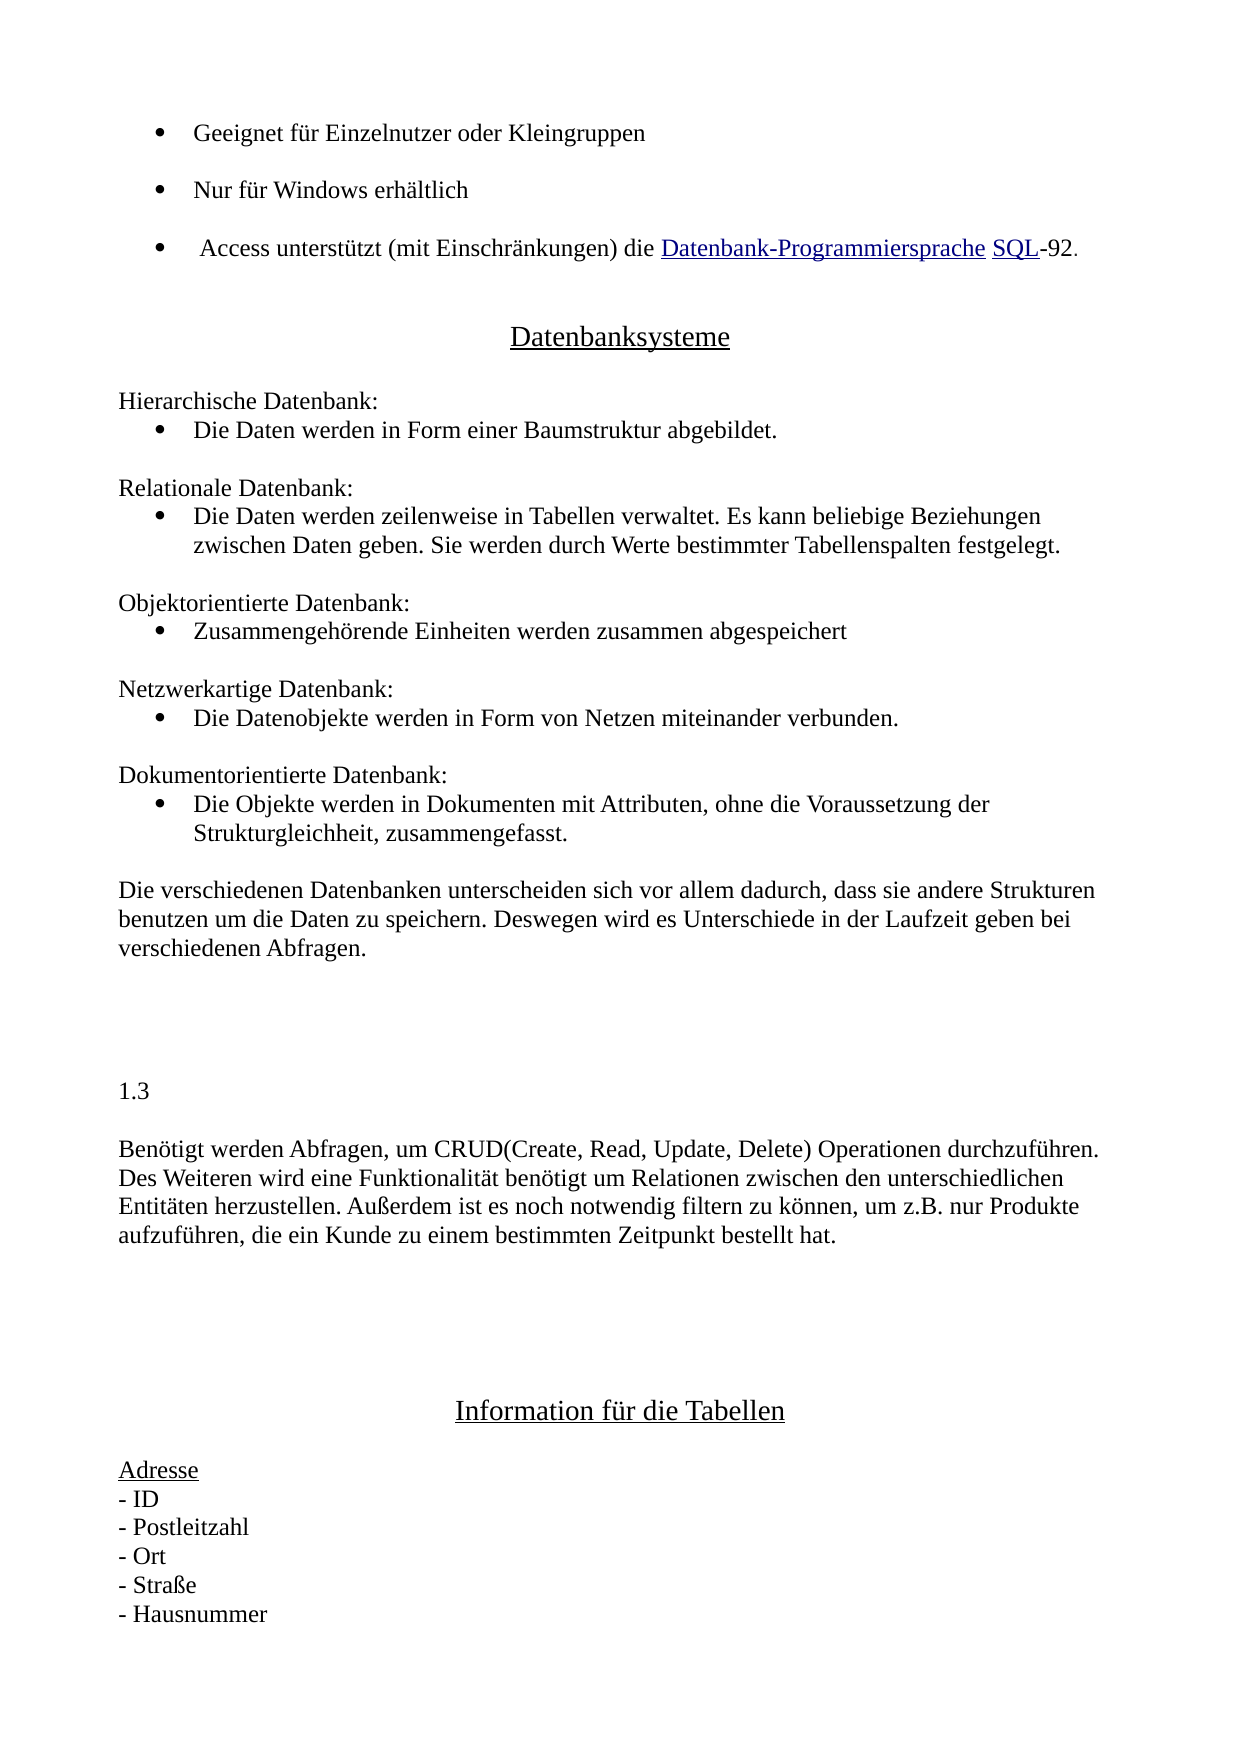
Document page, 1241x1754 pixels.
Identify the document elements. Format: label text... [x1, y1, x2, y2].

text Objektorientierte Datenbank: [118, 588, 1122, 616]
text - Straße [118, 1570, 1122, 1599]
list Die Daten werden in Form einer Baumstruktur abgebildet. [156, 415, 1122, 444]
list Die Objekte werden in Dokumenten mit Attributen, ohne die Voraussetzung der Strukturgleichheit, zusammengefasst. [156, 789, 1122, 846]
text - ID [118, 1484, 1122, 1512]
list Die Daten werden zeilenweise in Tabellen verwaltet. Es kann beliebige Beziehungen zwischen Daten geben. Sie werden durch Werte bestimmter Tabellenspalten festgelegt. [156, 501, 1122, 559]
list Zusammengehörende Einheiten werden zusammen abgespeichert [156, 616, 1122, 645]
text Netzwerkartige Datenbank: [118, 674, 1122, 703]
text Die verschiedenen Datenbanken unterscheiden sich vor allem dadurch, dass sie andere Strukturen benutzen um die Daten zu speichern. Deswegen wird es Unterschiede in der Laufzeit geben bei verschiedenen Abfragen. [118, 875, 1122, 961]
list Die Datenobjekte werden in Form von Netzen miteinander verbunden. [156, 703, 1122, 731]
text Relationale Datenbank: [118, 473, 1122, 501]
list Nur für Windows erhältlich [156, 176, 1122, 204]
text Hierarchische Datenbank: [118, 386, 1122, 415]
text Information für die Tabellen [118, 1393, 1122, 1426]
text Benötigt werden Abfragen, um CRUD(Create, Read, Update, Delete) Operationen durchzuführen. Des Weiteren wird eine Funktionalität benötigt um Relationen zwischen den unterschiedlichen Entitäten herzustellen. Außerdem ist es noch notwendig filtern zu können, um z.B. nur Produkte aufzuführen, die ein Kunde zu einem bestimmten Zeitpunkt bestellt hat. [118, 1134, 1122, 1249]
text Dokumentorientierte Datenbank: [118, 760, 1122, 789]
text 1.3 [118, 1076, 1122, 1105]
text Datenbanksysteme [118, 319, 1122, 353]
text - Hausnummer [118, 1599, 1122, 1627]
text Adresse [118, 1455, 1122, 1484]
text - Ort [118, 1541, 1122, 1570]
list Geeignet für Einzelnutzer oder Kleingruppen [156, 118, 1122, 147]
list Access unterstützt (mit Einschränkungen) die Datenbank-Programmiersprache SQL-92. [156, 233, 1122, 262]
text - Postleitzahl [118, 1512, 1122, 1541]
